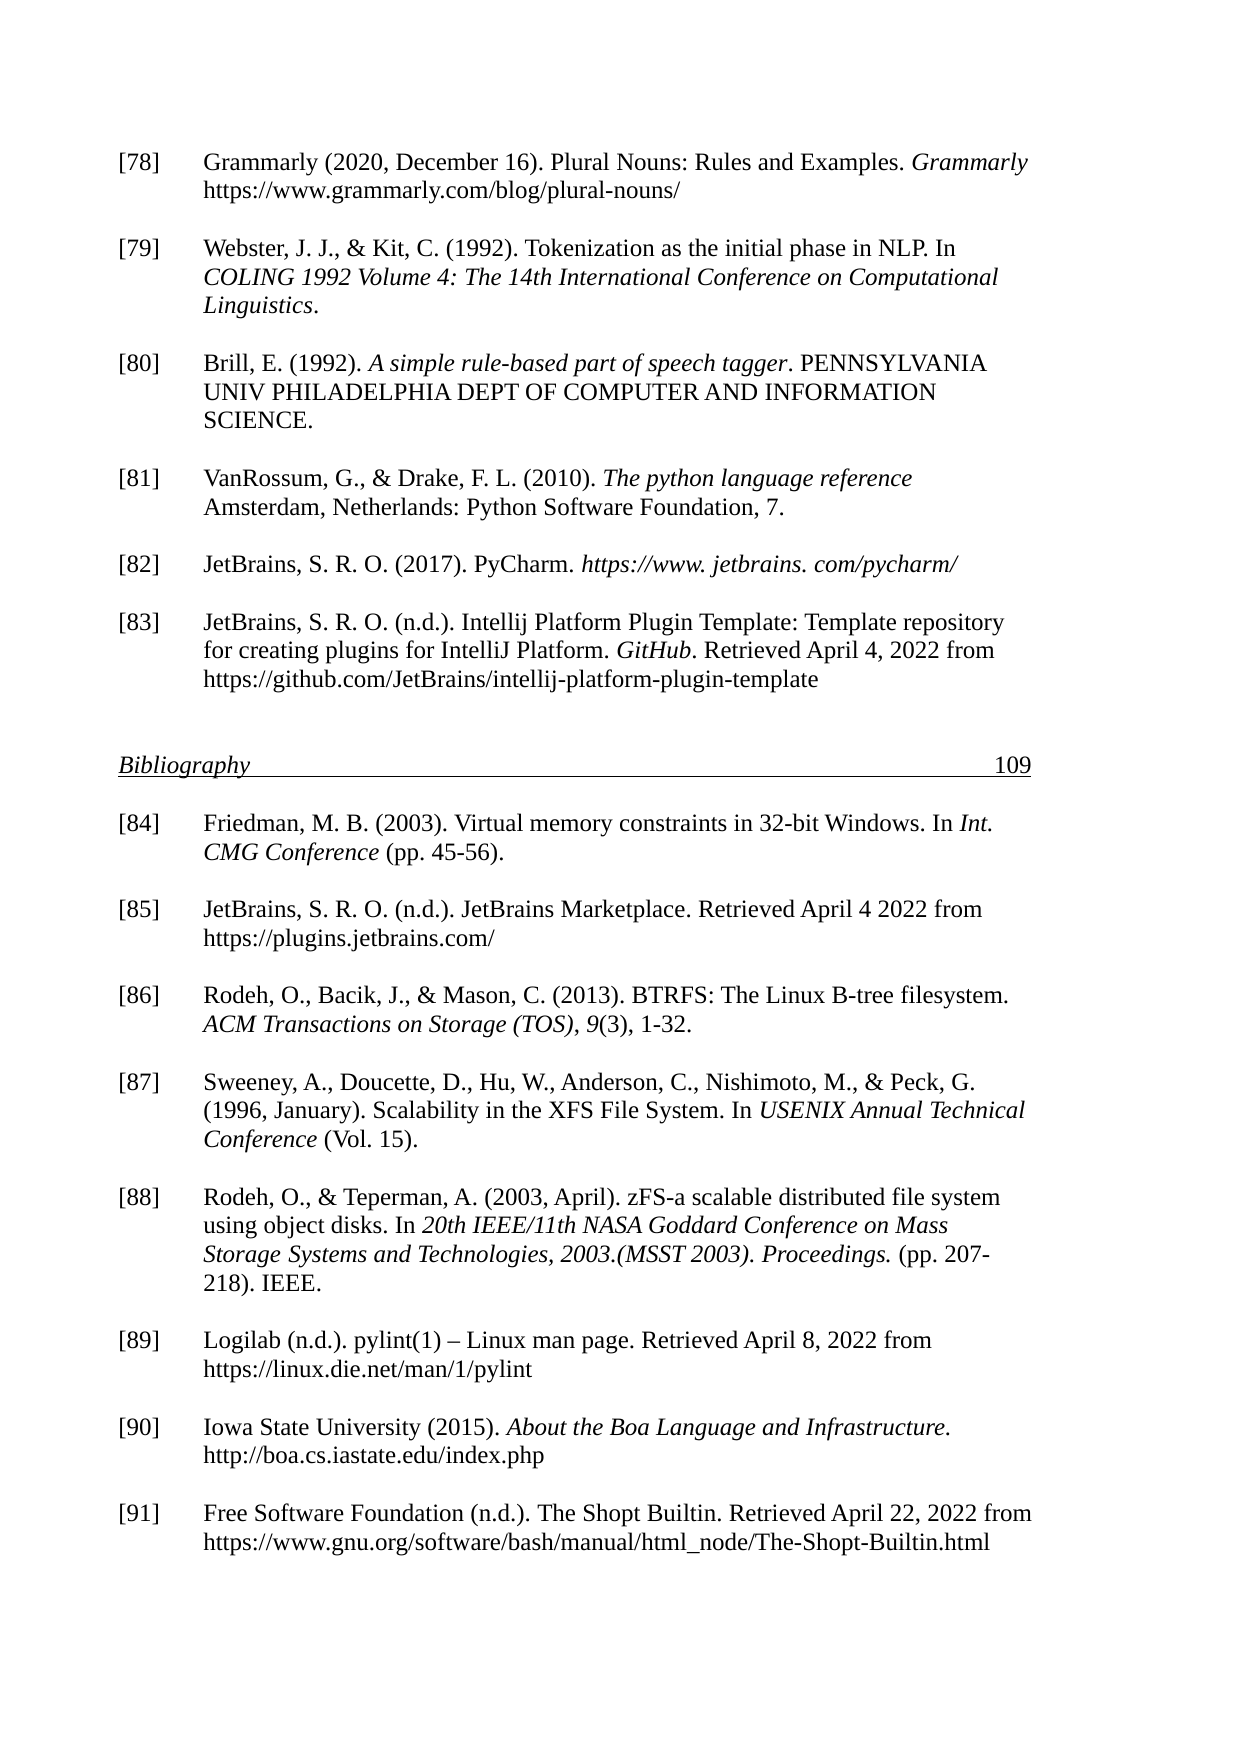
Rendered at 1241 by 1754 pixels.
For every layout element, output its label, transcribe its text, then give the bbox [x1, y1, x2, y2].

text [91] Free Software Foundation (n.d.). The Shopt Builtin. Retrieved April 22, 2022 from [118, 1498, 1033, 1527]
text https://linux.die.net/man/1/pylint [118, 1354, 1033, 1383]
text Bibliography 109 [118, 751, 1033, 779]
text https://plugins.jetbrains.com/ [118, 923, 1033, 952]
text [82] JetBrains, S. R. O. (2017). PyCharm. https://www. jetbrains. com/pycharm/ [118, 549, 1033, 578]
text [87] Sweeney, A., Doucette, D., Hu, W., Anderson, C., Nishimoto, M., & Peck, G. (1996, January). Scalability in the XFS File System. In USENIX Annual Technical Conference (Vol. 15). [118, 1067, 1033, 1153]
text https://www.grammarly.com/blog/plural-nouns/ [118, 176, 1033, 204]
text [78] Grammarly (2020, December 16). Plural Nouns: Rules and Examples. Grammarly [118, 147, 1033, 176]
text http://boa.cs.iastate.edu/index.php [118, 1441, 1033, 1469]
text [90] Iowa State University (2015). About the Boa Language and Infrastructure. [118, 1412, 1033, 1441]
text [80] Brill, E. (1992). A simple rule-based part of speech tagger. PENNSYLVANIA UNIV PHILADELPHIA DEPT OF COMPUTER AND INFORMATION SCIENCE. [118, 348, 1033, 434]
text [86] Rodeh, O., Bacik, J., & Mason, C. (2013). BTRFS: The Linux B-tree filesystem. ACM Transactions on Storage (TOS), 9(3), 1-32. [118, 981, 1033, 1038]
text [88] Rodeh, O., & Teperman, A. (2003, April). zFS-a scalable distributed file system using object disks. In 20th IEEE/11th NASA Goddard Conference on Mass Storage Systems and Technologies, 2003.(MSST 2003). Proceedings. (pp. 207- 218). IEEE. [118, 1182, 1033, 1297]
text [85] JetBrains, S. R. O. (n.d.). JetBrains Marketplace. Retrieved April 4 2022 from [118, 894, 1033, 923]
text [89] Logilab (n.d.). pylint(1) – Linux man page. Retrieved April 8, 2022 from [118, 1326, 1033, 1354]
text [79] Webster, J. J., & Kit, C. (1992). Tokenization as the initial phase in NLP. In COLING 1992 Volume 4: The 14th International Conference on Computational Linguistics. [118, 233, 1033, 319]
text [84] Friedman, M. B. (2003). Virtual memory constraints in 32-bit Windows. In Int. CMG Conference (pp. 45-56). [118, 808, 1033, 866]
text https://github.com/JetBrains/intellij-platform-plugin-template [118, 664, 1033, 693]
text [83] JetBrains, S. R. O. (n.d.). Intellij Platform Plugin Template: Template repository for creating plugins for IntelliJ Platform. GitHub. Retrieved April 4, 2022 from [118, 607, 1033, 664]
text https://www.gnu.org/software/bash/manual/html_node/The-Shopt-Builtin.html [118, 1527, 1033, 1556]
text [81] VanRossum, G., & Drake, F. L. (2010). The python language reference Amsterdam, Netherlands: Python Software Foundation, 7. [118, 463, 1033, 521]
